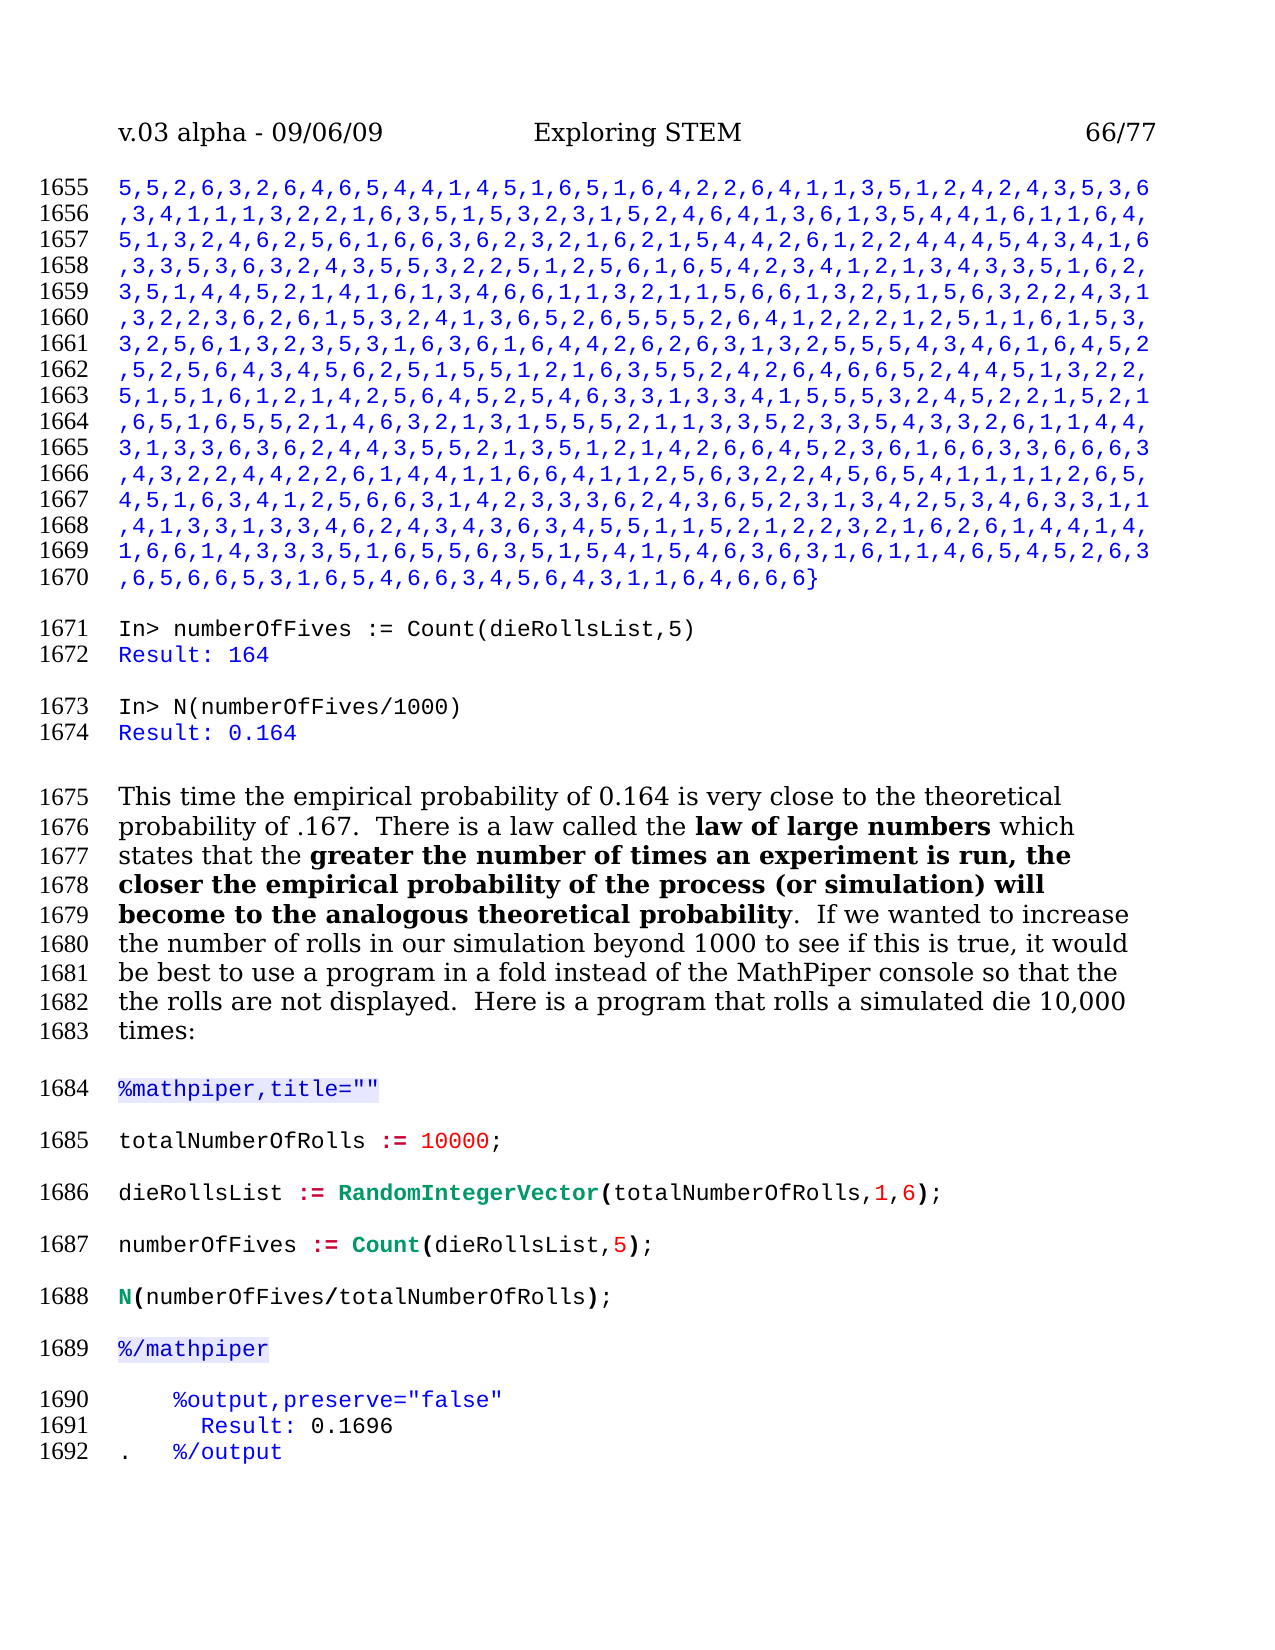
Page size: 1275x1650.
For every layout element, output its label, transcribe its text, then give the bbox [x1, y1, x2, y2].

text 5,5,2,6,3,2,6,4,6,5,4,4,1,4,5,1,6,5,1,6,4,2,2,6,4,1,1,3,5,1,2,4,2,4,3,5,3,6,3,4,1,1,1,3,2,2,1,6,3,5,1,5,3,2,3,1,5,2,4,6,4,1,3,6,1,3,5,4,4,1,6,1,1,6,4,5,1,3,2,4,6,2,5,6,1,6,6,3,6,2,3,2,1,6,2,1,5,4,4,2,6,1,2,2,4,4,4,5,4,3,4,1,6,3,3,5,3,6,3,2,4,3,5,5,3,2,2,5,1,2,5,6,1,6,5,4,2,3,4,1,2,1,3,4,3,3,5,1,6,2,3,5,1,4,4,5,2,1,4,1,6,1,3,4,6,6,1,1,3,2,1,1,5,6,6,1,3,2,5,1,5,6,3,2,2,4,3,1,3,2,2,3,6,2,6,1,5,3,2,4,1,3,6,5,2,6,5,5,5,2,6,4,1,2,2,2,1,2,5,1,1,6,1,5,3,3,2,5,6,1,3,2,3,5,3,1,6,3,6,1,6,4,4,2,6,2,6,3,1,3,2,5,5,5,4,3,4,6,1,6,4,5,2,5,2,5,6,4,3,4,5,6,2,5,1,5,5,1,2,1,6,3,5,5,2,4,2,6,4,6,6,5,2,4,4,5,1,3,2,2,5,1,5,1,6,1,2,1,4,2,5,6,4,5,2,5,4,6,3,3,1,3,3,4,1,5,5,5,3,2,4,5,2,2,1,5,2,1,6,5,1,6,5,5,2,1,4,6,3,2,1,3,1,5,5,5,2,1,1,3,3,5,2,3,3,5,4,3,3,2,6,1,1,4,4,3,1,3,3,6,3,6,2,4,4,3,5,5,2,1,3,5,1,2,1,4,2,6,6,4,5,2,3,6,1,6,6,3,3,6,6,6,3,4,3,2,2,4,4,2,2,6,1,4,4,1,1,6,6,4,1,1,2,5,6,3,2,2,4,5,6,5,4,1,1,1,1,2,6,5,4,5,1,6,3,4,1,2,5,6,6,3,1,4,2,3,3,3,6,2,4,3,6,5,2,3,1,3,4,2,5,3,4,6,3,3,1,1,4,1,3,3,1,3,3,4,6,2,4,3,4,3,6,3,4,5,5,1,1,5,2,1,2,2,3,2,1,6,2,6,1,4,4,1,4,1,6,6,1,4,3,3,3,5,1,6,5,5,6,3,5,1,5,4,1,5,4,6,3,6,3,1,6,1,1,4,6,5,4,5,2,6,3,6,5,6,6,5,3,1,6,5,4,6,6,3,4,5,6,4,3,1,1,6,4,6,6,6} [118, 177, 1157, 592]
text . %/output [118, 1441, 1157, 1467]
text %/mathpiper [118, 1337, 1157, 1363]
text In> numberOfFives := Count(dieRollsList,5) [118, 618, 1157, 644]
text This time the empirical probability of 0.164 is very close to the theoretical probability of .167. There is a law called the law of large numbers which states that the greater the number of times an experiment is run, the closer the empirical probability of the process (or simulation) will become to the analogous theoretical probability. If we wanted to increase the number of rolls in our simulation beyond 1000 to see if this is true, it would be best to use a program in a fold instead of the MathPiper console so that the the rolls are not displayed. Here is a program that rolls a simulated die 10,000 times: [118, 782, 1157, 1046]
text totalNumberOfRolls := 10000; [118, 1129, 1157, 1155]
text N(numberOfFives/totalNumberOfRolls); [118, 1285, 1157, 1311]
text %mathpiper,title="" [118, 1078, 1157, 1103]
text In> N(numberOfFives/1000) [118, 696, 1157, 721]
text Result: 164 [118, 644, 1157, 669]
text dieRollsList := RandomIntegerVector(totalNumberOfRolls,1,6); [118, 1181, 1157, 1207]
text %output,preserve="false" [118, 1389, 1157, 1415]
text Result: 0.164 [118, 721, 1157, 747]
text Result: 0.1696 [118, 1415, 1157, 1441]
text numberOfFives := Count(dieRollsList,5); [118, 1233, 1157, 1259]
